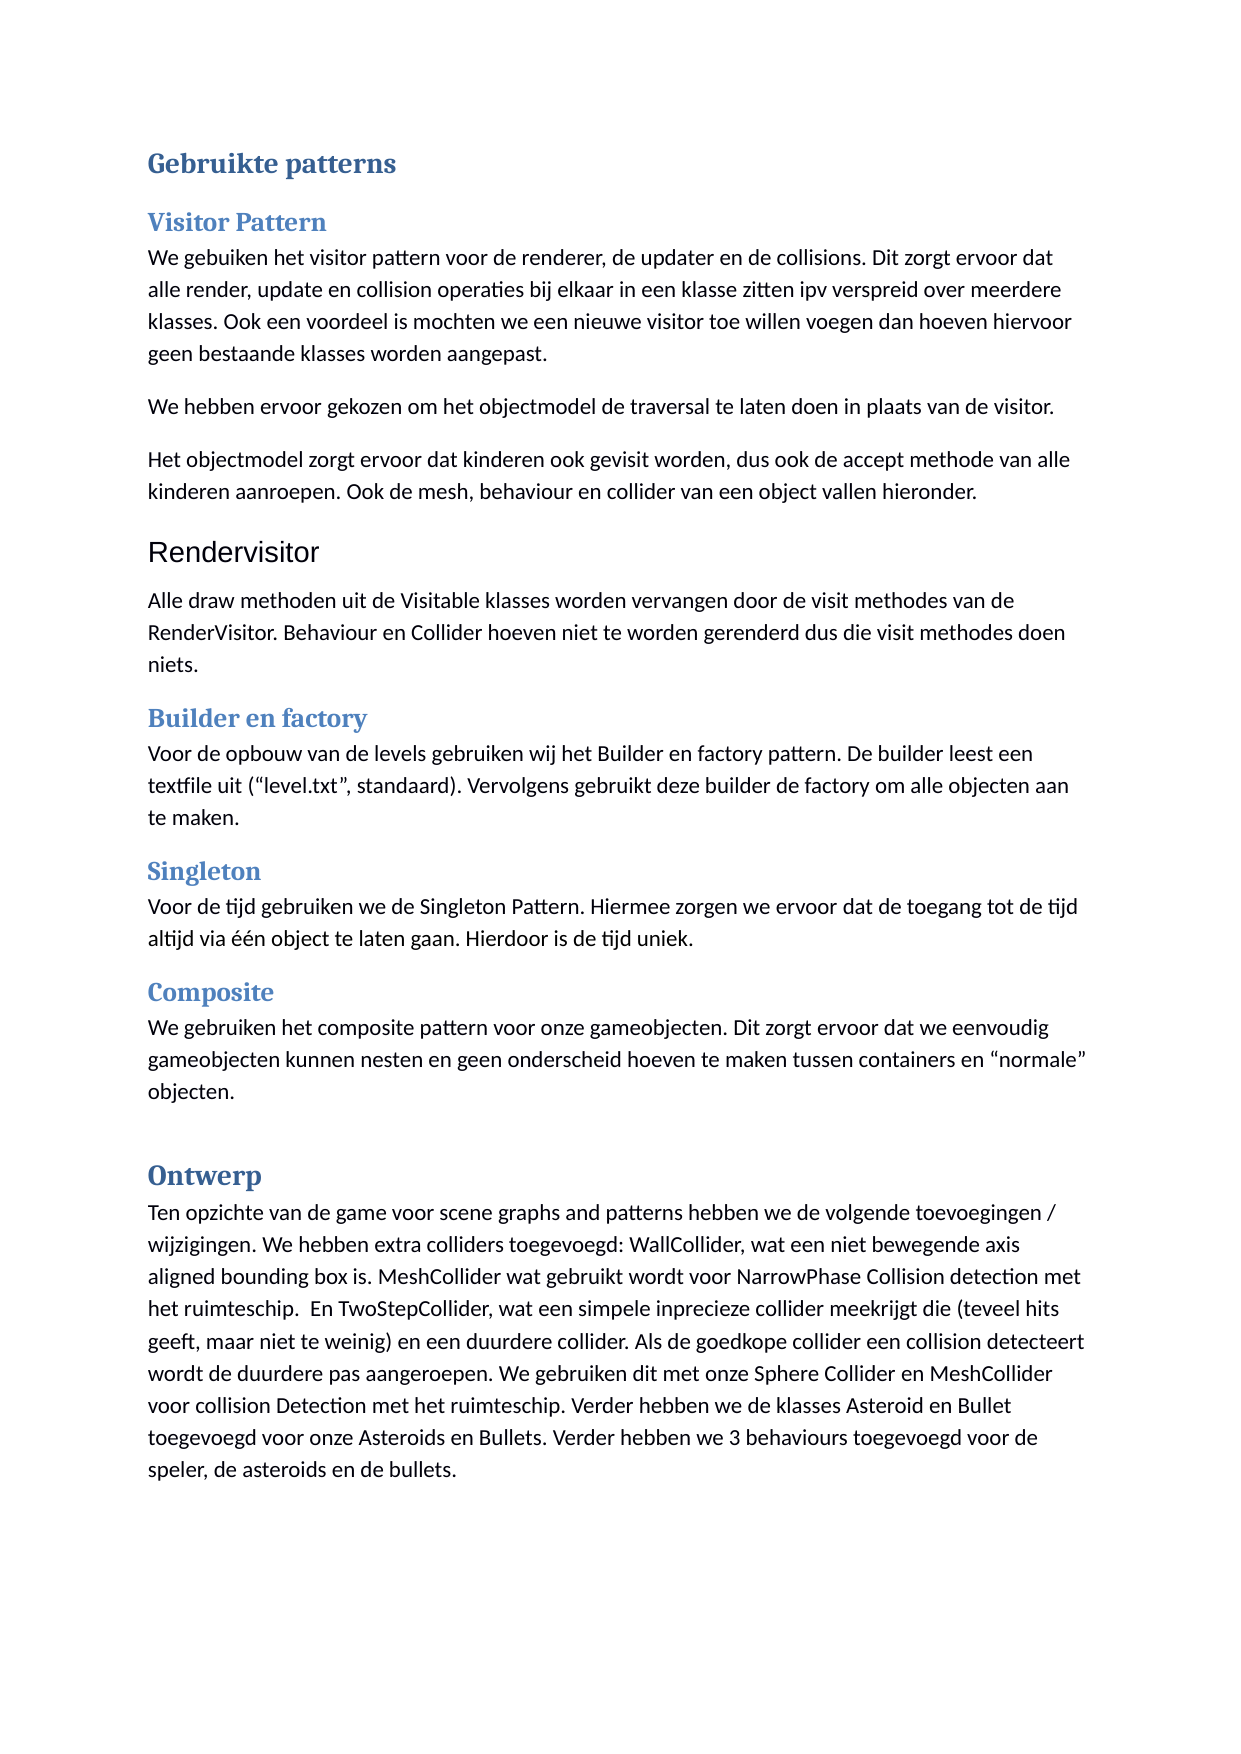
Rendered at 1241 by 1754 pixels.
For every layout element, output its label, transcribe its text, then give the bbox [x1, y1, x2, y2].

text Voor de opbouw van de levels gebruiken wij het Builder en factory pattern. De builder leest een textfile uit (“level.txt”, standaard). Vervolgens gebruikt deze builder de factory om alle objecten aan te maken. [148, 739, 1093, 831]
text Het objectmodel zorgt ervoor dat kinderen ook gevisit worden, dus ook de accept methode van alle kinderen aanroepen. Ook de mesh, behaviour en collider van een object vallen hieronder. [148, 445, 1093, 506]
subtitle Builder en factory [148, 703, 1093, 734]
text We hebben ervoor gekozen om het objectmodel de traversal te laten doen in plaats van de visitor. [148, 392, 1093, 420]
subtitle Singleton [148, 856, 1093, 887]
text We gebruiken het composite pattern voor onze gameobjecten. Dit zorgt ervoor dat we eenvoudig gameobjecten kunnen nesten en geen onderscheid hoeven te maken tussen containers en “normale” objecten. [148, 1013, 1093, 1105]
text Voor de tijd gebruiken we de Singleton Pattern. Hiermee zorgen we ervoor dat de toegang tot de tijd altijd via één object te laten gaan. Hierdoor is de tijd uniek. [148, 892, 1093, 952]
subtitle Gebruikte patterns [148, 148, 1093, 181]
subtitle Rendervisitor [148, 535, 1093, 568]
text Ten opzichte van de game voor scene graphs and patterns hebben we de volgende toevoegingen / wijzigingen. We hebben extra colliders toegevoegd: WallCollider, wat een niet bewegende axis aligned bounding box is. MeshCollider wat gebruikt wordt voor NarrowPhase Collision detection met het ruimteschip. En TwoStepCollider, wat een simpele inprecieze collider meekrijgt die (teveel hits geeft, maar niet te weinig) en een duurdere collider. Als de goedkope collider een collision detecteert wordt de duurdere pas aangeroepen. We gebruiken dit met onze Sphere Collider en MeshCollider voor collision Detection met het ruimteschip. Verder hebben we de klasses Asteroid en Bullet toegevoegd voor onze Asteroids en Bullets. Verder hebben we 3 behaviours toegevoegd voor de speler, de asteroids en de bullets. [148, 1198, 1093, 1483]
text Alle draw methoden uit de Visitable klasses worden vervangen door de visit methodes van de RenderVisitor. Behaviour en Collider hoeven niet te worden gerenderd dus die visit methodes doen niets. [148, 586, 1093, 678]
subtitle Visitor Pattern [148, 207, 1093, 238]
subtitle Composite [148, 977, 1093, 1008]
text We gebuiken het visitor pattern voor de renderer, de updater en de collisions. Dit zorgt ervoor dat alle render, update en collision operaties bij elkaar in een klasse zitten ipv verspreid over meerdere klasses. Ook een voordeel is mochten we een nieuwe visitor toe willen voegen dan hoeven hiervoor geen bestaande klasses worden aangepast. [148, 243, 1093, 367]
subtitle Ontwerp [148, 1159, 1093, 1193]
